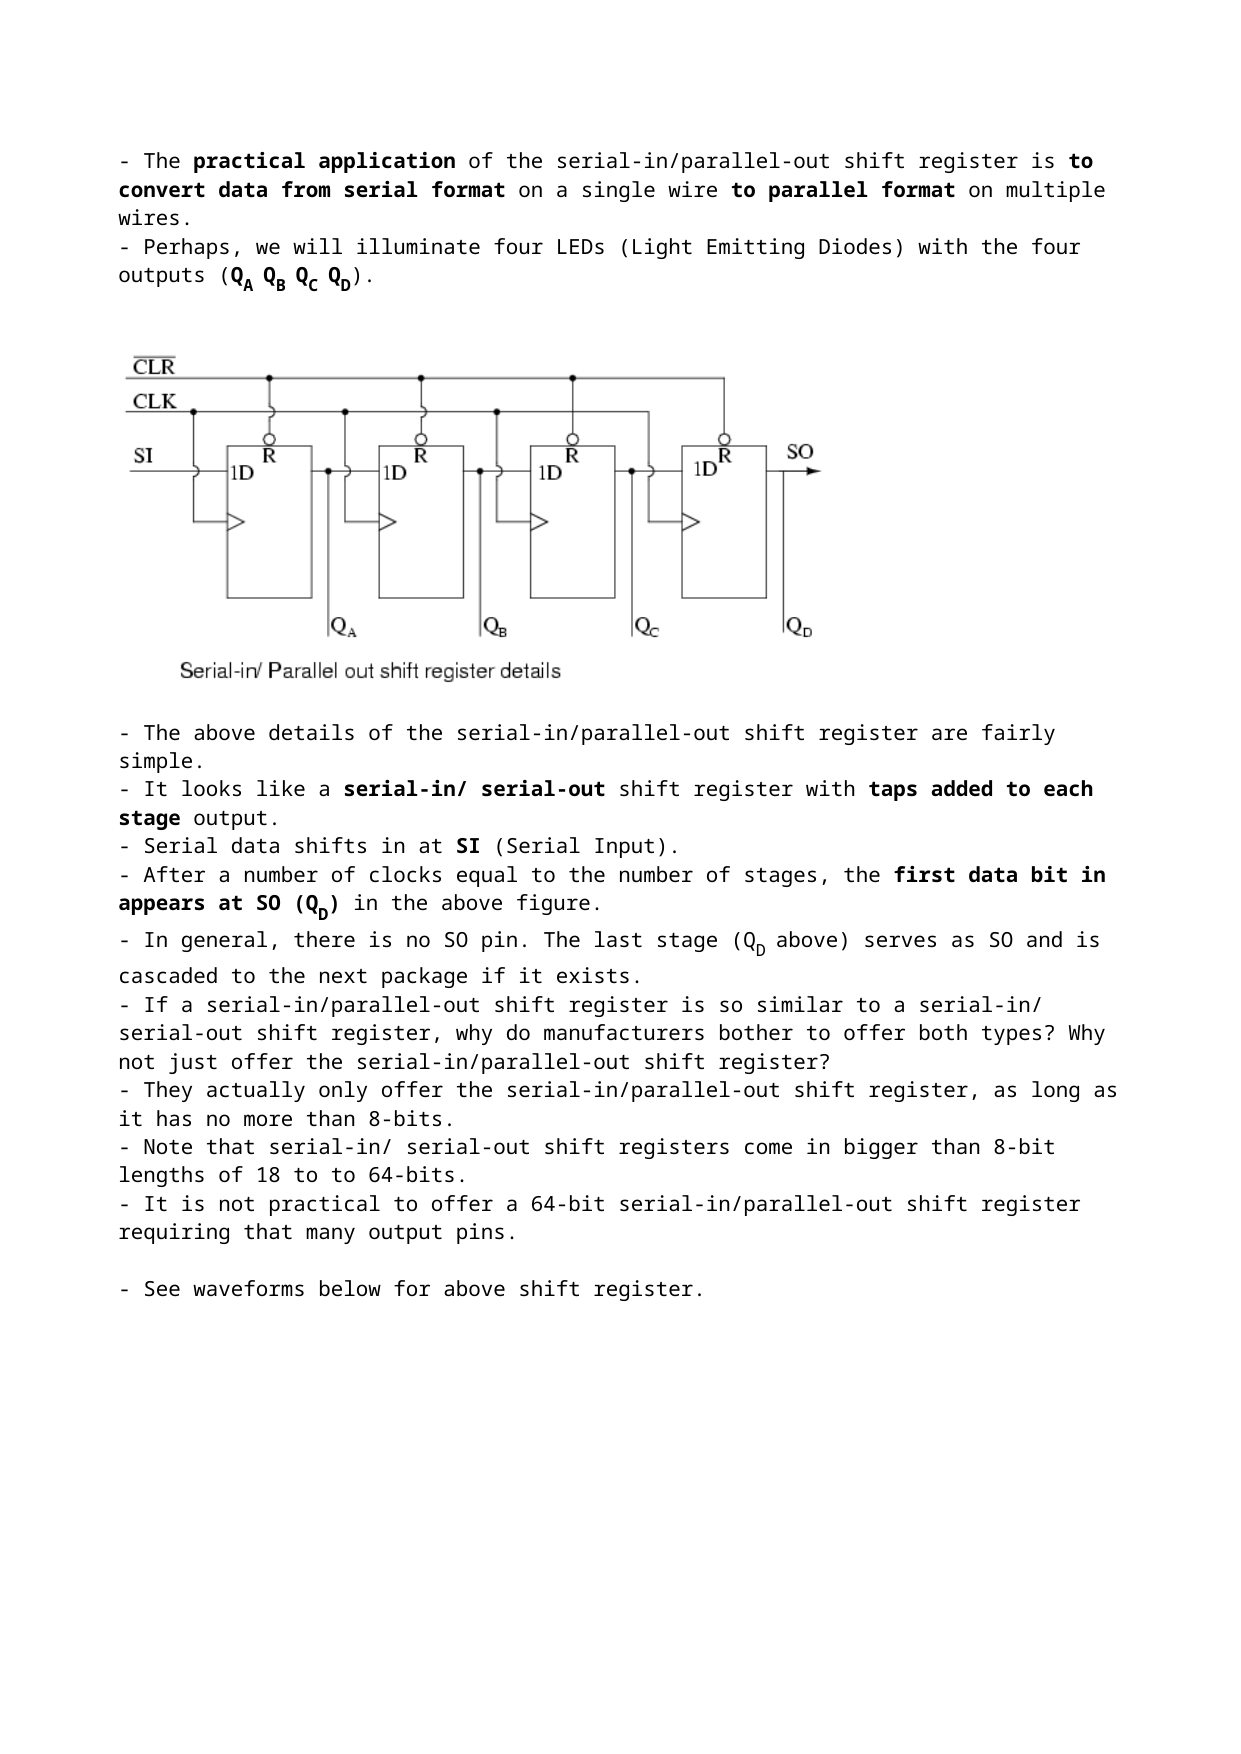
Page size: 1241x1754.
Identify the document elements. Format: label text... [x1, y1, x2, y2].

list - They actually only offer the serial-in/parallel-out shift register, as long as it has no more than 8-bits. [118, 1075, 1122, 1132]
list - Perhaps, we will illuminate four LEDs (Light Emitting Diodes) with the four outputs (QA QB QC QD). [118, 232, 1122, 297]
list - Note that serial-in/ serial-out shift registers come in bigger than 8-bit lengths of 18 to to 64-bits. [118, 1132, 1122, 1189]
list - It is not practical to offer a 64-bit serial-in/parallel-out shift register requiring that many output pins. [118, 1189, 1122, 1246]
list - It looks like a serial-in/ serial-out shift register with taps added to each stage output. [118, 774, 1122, 831]
list - After a number of clocks equal to the number of stages, the first data bit in appears at SO (QD) in the above figure. [118, 860, 1122, 925]
list - The above details of the serial-in/parallel-out shift register are fairly simple. [118, 718, 1122, 774]
list - The practical application of the serial-in/parallel-out shift register is to convert data from serial format on a single wire to parallel format on multiple wires. [118, 147, 1122, 232]
list - See waveforms below for above shift register. [118, 1274, 1122, 1303]
list - Serial data shifts in at SI (Serial Input). [118, 831, 1122, 860]
list - In general, there is no SO pin. The last stage (QD above) serves as SO and is cascaded to the next package if it exists. [118, 925, 1122, 990]
picture [118, 353, 829, 690]
list - If a serial-in/parallel-out shift register is so similar to a serial-in/ serial-out shift register, why do manufacturers bother to offer both types? Why not just offer the serial-in/parallel-out shift register? [118, 990, 1122, 1075]
